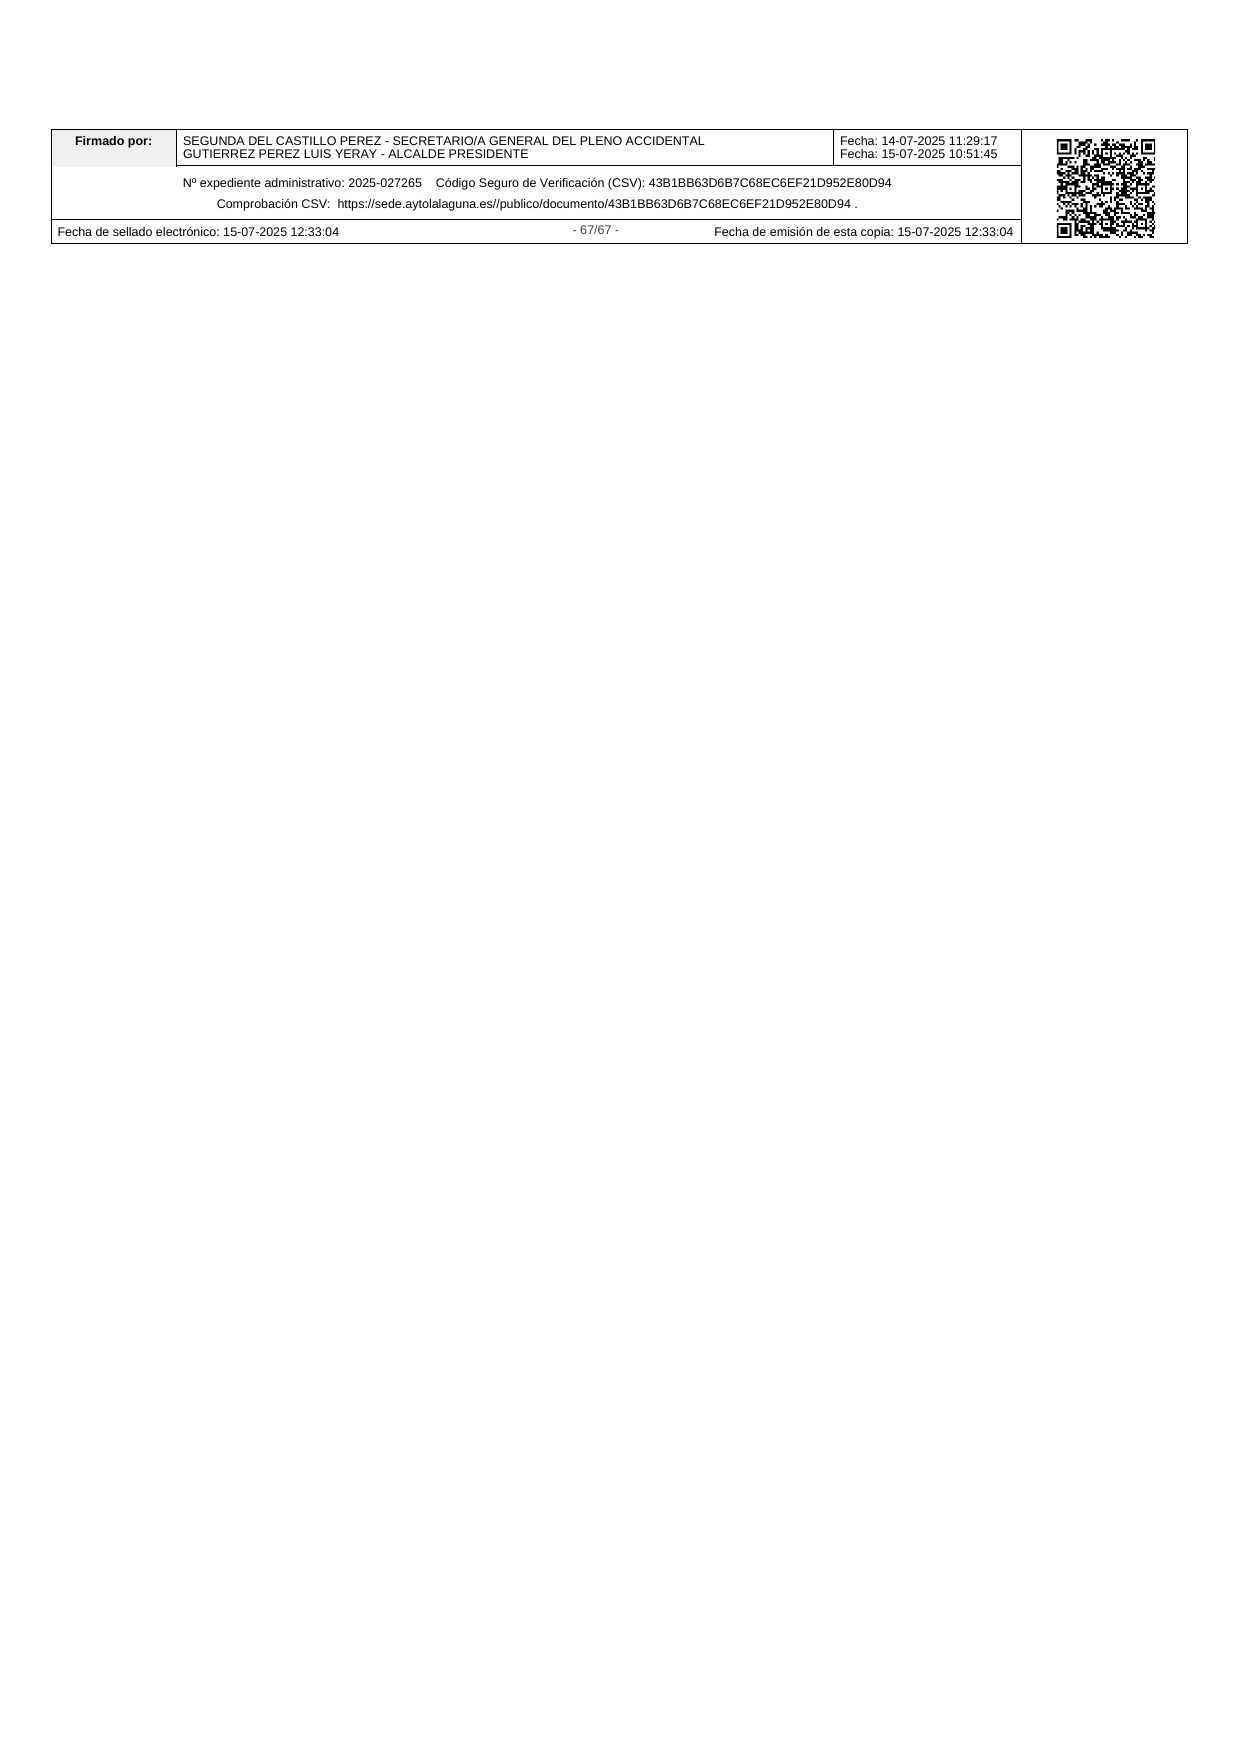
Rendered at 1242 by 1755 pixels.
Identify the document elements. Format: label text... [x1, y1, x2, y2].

table_header SEGUNDA DEL CASTILLO PEREZ - SECRETARIO/A GENERAL DEL PLENO ACCIDENTAL GUTIERREZ PEREZ LUIS YERAY - ALCALDE PRESIDENTE [177, 130, 833, 165]
table_cell Nº expediente administrativo: 2025-027265 Código Seguro de Verificación (CSV): 43B1BB63D6B7C68EC6EF21D952E80D94 Comprobación CSV: https://sede.aytolalaguna.es//publico/documento/43B1BB63D6B7C68EC6EF21D952E80D94 . [52, 166, 1021, 219]
table_header Fecha: 14-07-2025 11:29:17 Fecha: 15-07-2025 10:51:45 [834, 130, 1021, 165]
table_cell Fecha de sellado electrónico: 15-07-2025 12:33:04 - 67/67 - Fecha de emisión de esta copia: 15-07-2025 12:33:04 [52, 220, 1021, 242]
table_header Firmado por: [52, 130, 176, 165]
table_header [1022, 130, 1187, 242]
